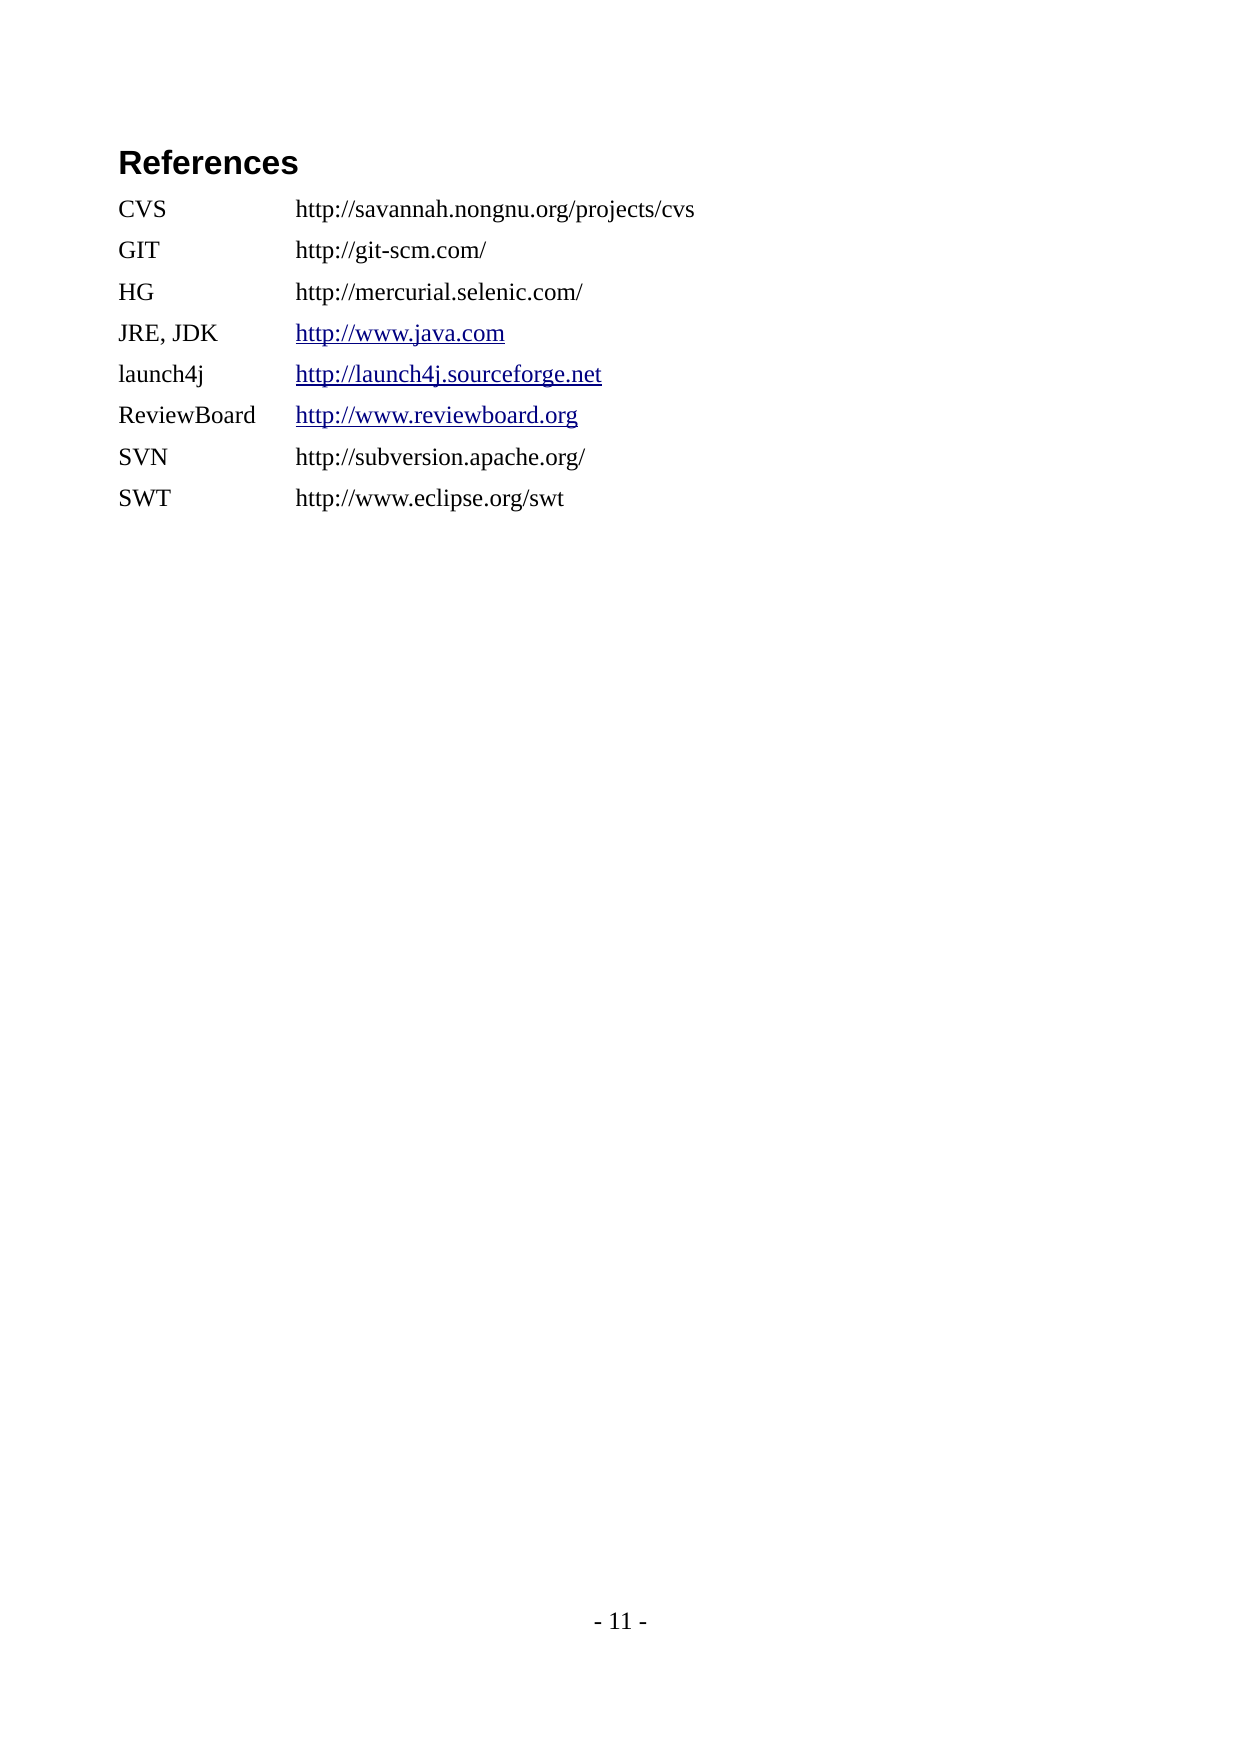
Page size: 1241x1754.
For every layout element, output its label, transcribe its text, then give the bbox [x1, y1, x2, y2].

subtitle References [118, 143, 1122, 182]
text GIT http://git-scm.com/ [118, 236, 1122, 264]
text HG http://mercurial.selenic.com/ [118, 277, 1122, 306]
text CVS http://savannah.nongnu.org/projects/cvs [118, 194, 1122, 223]
text launch4j http://launch4j.sourceforge.net [118, 359, 1122, 388]
text SWT http://www.eclipse.org/swt [118, 483, 1122, 512]
text SVN http://subversion.apache.org/ [118, 442, 1122, 471]
text JRE, JDK http://www.java.com [118, 318, 1122, 347]
text ReviewBoard http://www.reviewboard.org [118, 401, 1122, 429]
